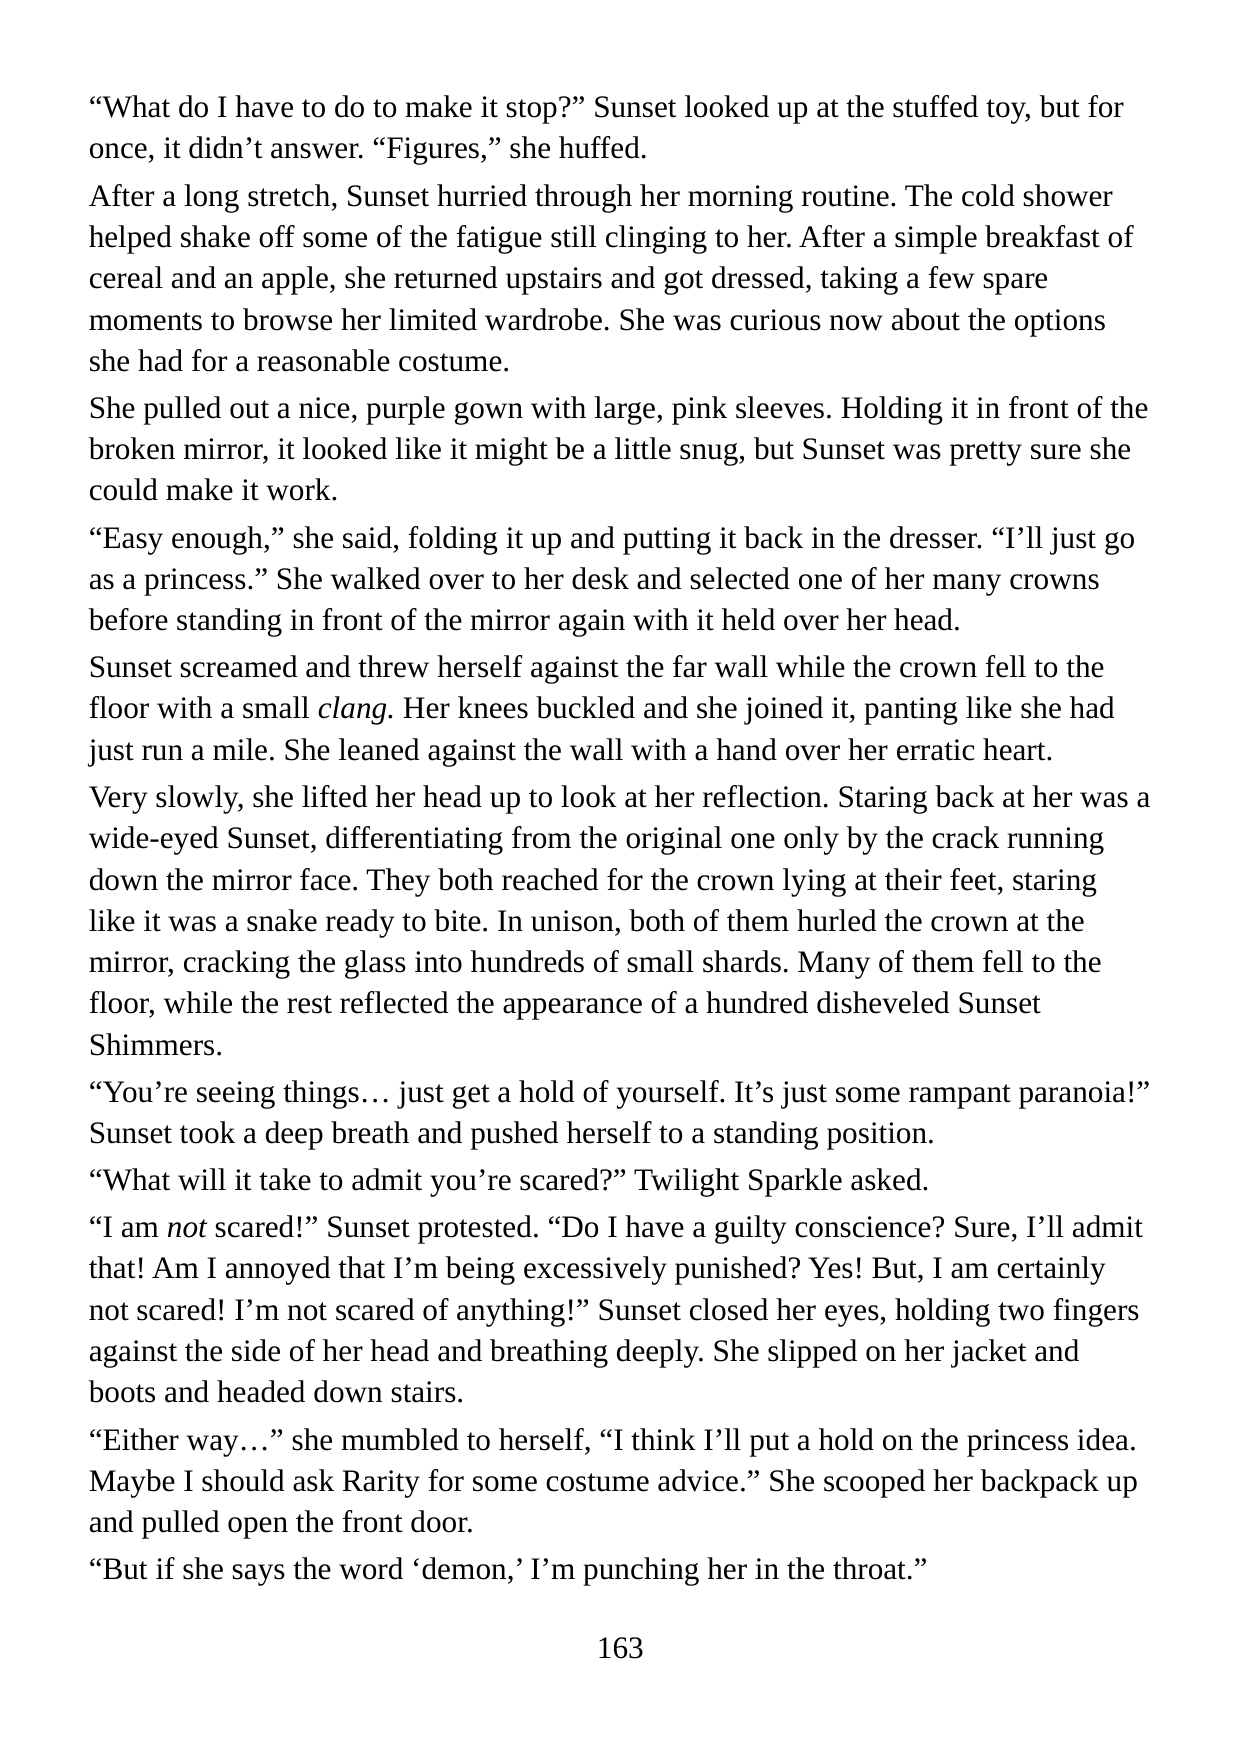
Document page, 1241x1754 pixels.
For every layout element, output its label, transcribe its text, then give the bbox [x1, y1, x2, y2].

text “What will it take to admit you’re scared?” Twilight Sparkle asked. [88, 1161, 1152, 1197]
text Sunset screamed and threw herself against the far wall while the crown fell to the floor with a small clang. Her knees buckled and she joined it, panting like she had just run a mile. She leaned against the wall with a hand over her erratic heart. [88, 648, 1152, 767]
text Very slowly, she lifted her head up to look at her reflection. Staring back at her was a wide-eyed Sunset, differentiating from the original one only by the crack running down the mirror face. They both reached for the crown lying at their feet, staring like it was a snake ready to bite. In unison, both of them hurled the crown at the mirror, cracking the glass into hundreds of small shards. Many of them fell to the floor, while the rest reflected the appearance of a hundred disheveled Sunset Shimmers. [88, 778, 1152, 1062]
text After a long stretch, Sunset hurried through her morning routine. The cold shower helped shake off some of the fatigue still clinging to her. After a simple breakfast of cereal and an apple, she returned upstairs and got dressed, taking a few spare moments to browse her limited wardrobe. She was curious now about the options she had for a reasonable costume. [88, 177, 1152, 378]
text “I am not scared!” Sunset protested. “Do I have a guilty conscience? Sure, I’ll admit that! Am I annoyed that I’m being excessively punished? Yes! But, I am certainly not scared! I’m not scared of anything!” Sunset closed her eyes, holding two fingers against the side of her head and breathing deeply. She slipped on her jacket and boots and headed down stairs. [88, 1208, 1152, 1409]
text “Easy enough,” she said, folding it up and putting it back in the dresser. “I’ll just go as a princess.” She walked over to her desk and selected one of her many crowns before standing in front of the mirror again with it held over her head. [88, 519, 1152, 637]
text “What do I have to do to make it stop?” Sunset looked up at the stuffed toy, but for once, it didn’t answer. “Figures,” she huffed. [88, 88, 1152, 166]
text She pulled out a nice, purple gown with large, pink sleeves. Holding it in front of the broken mirror, it looked like it might be a little snug, but Sunset was pretty sure she could make it work. [88, 389, 1152, 508]
text “But if she says the word ‘demon,’ I’m punching her in the throat.” [88, 1550, 1152, 1586]
text “You’re seeing things… just get a hold of yourself. It’s just some rampant paranoia!” Sunset took a deep breath and pushed herself to a standing position. [88, 1073, 1152, 1150]
text “Either way…” she mumbled to herself, “I think I’ll put a hold on the princess idea. Maybe I should ask Rarity for some costume advice.” She scooped her backpack up and pulled open the front door. [88, 1421, 1152, 1539]
